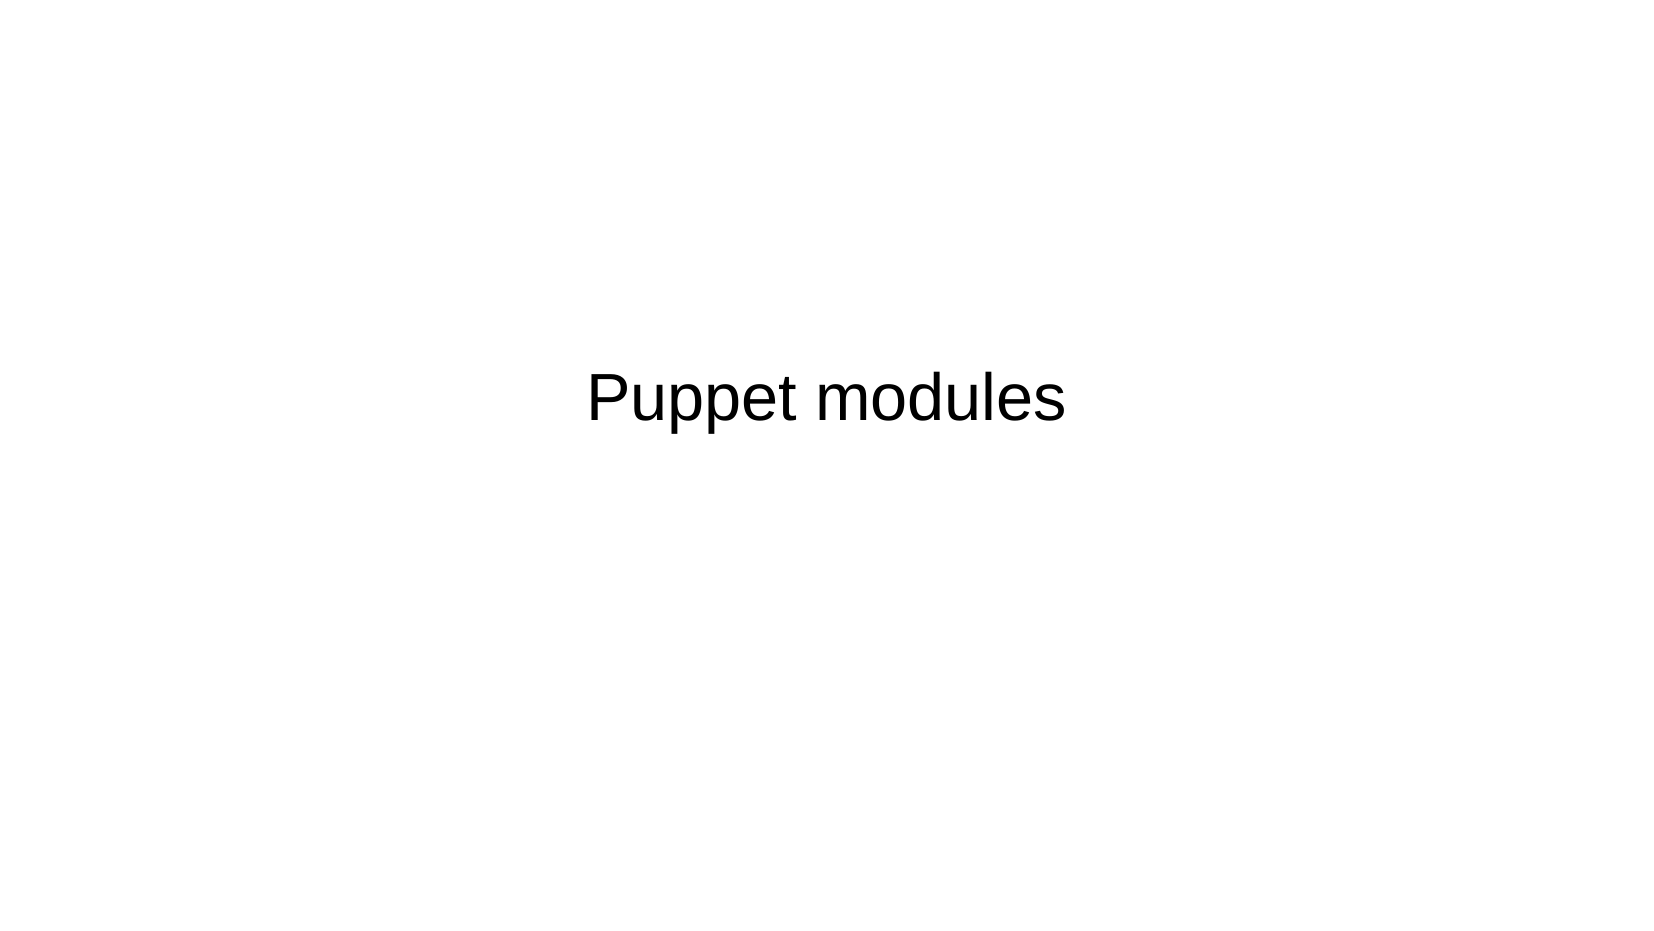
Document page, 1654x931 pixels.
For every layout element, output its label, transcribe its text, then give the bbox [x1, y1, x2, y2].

subtitle Puppet modules [82, 37, 1571, 757]
